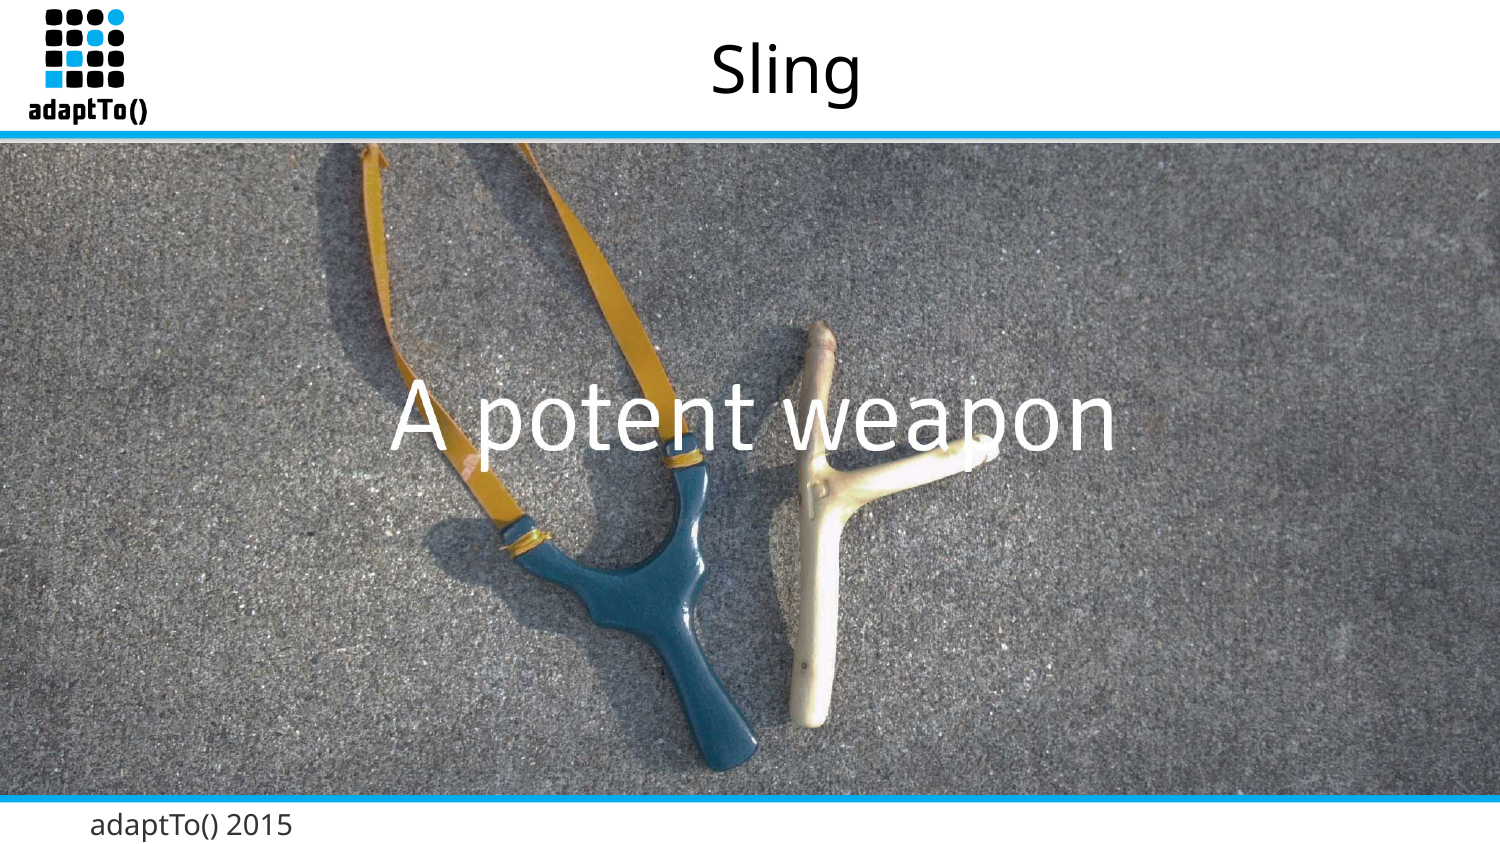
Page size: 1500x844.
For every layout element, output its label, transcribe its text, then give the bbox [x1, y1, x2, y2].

picture [0, 143, 1500, 794]
picture [27, 6, 148, 126]
title Sling [150, 15, 1425, 121]
